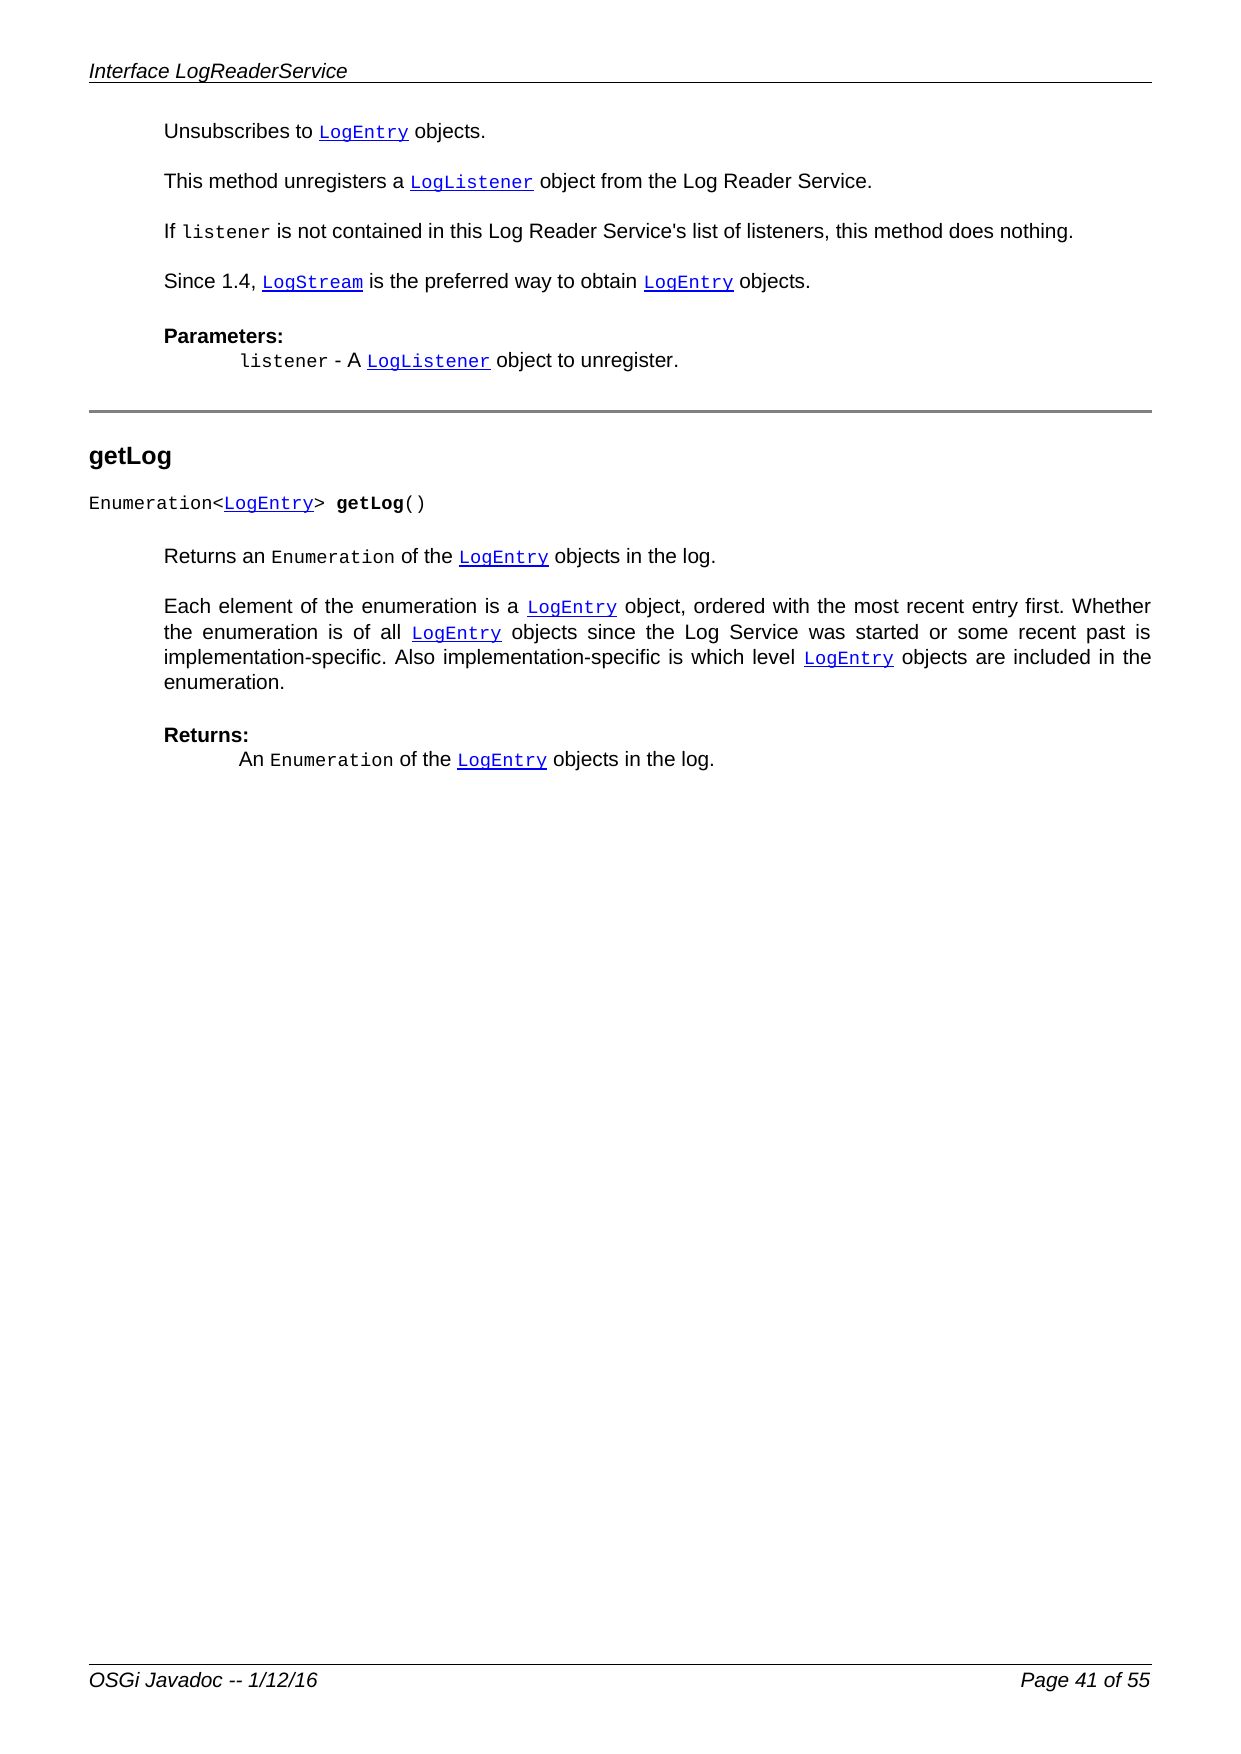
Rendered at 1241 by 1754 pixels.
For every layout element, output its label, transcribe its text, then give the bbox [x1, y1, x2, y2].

text Since 1.4, LogStream is the preferred way to obtain LogEntry objects. [163, 269, 1152, 294]
text An Enumeration of the LogEntry objects in the log. [238, 747, 1152, 772]
text Returns an Enumeration of the LogEntry objects in the log. [163, 544, 1152, 569]
subtitle getLog [88, 441, 1152, 469]
text Enumeration<LogEntry> getLog() [88, 494, 1152, 515]
text Returns: [163, 723, 1152, 747]
text Unsubscribes to LogEntry objects. [163, 118, 1152, 144]
text listener - A LogListener object to unregister. [238, 347, 1152, 373]
text Each element of the enumeration is a LogEntry object, ordered with the most recent entry first. Whether the enumeration is of all LogEntry objects since the Log Service was started or some recent past is implementation-specific. Also implementation-specific is which level LogEntry objects are included in the enumeration. [163, 594, 1152, 694]
text If listener is not contained in this Log Reader Service's list of listeners, this method does nothing. [163, 219, 1152, 244]
text This method unregisters a LogListener object from the Log Reader Service. [163, 169, 1152, 194]
text Parameters: [163, 323, 1152, 347]
